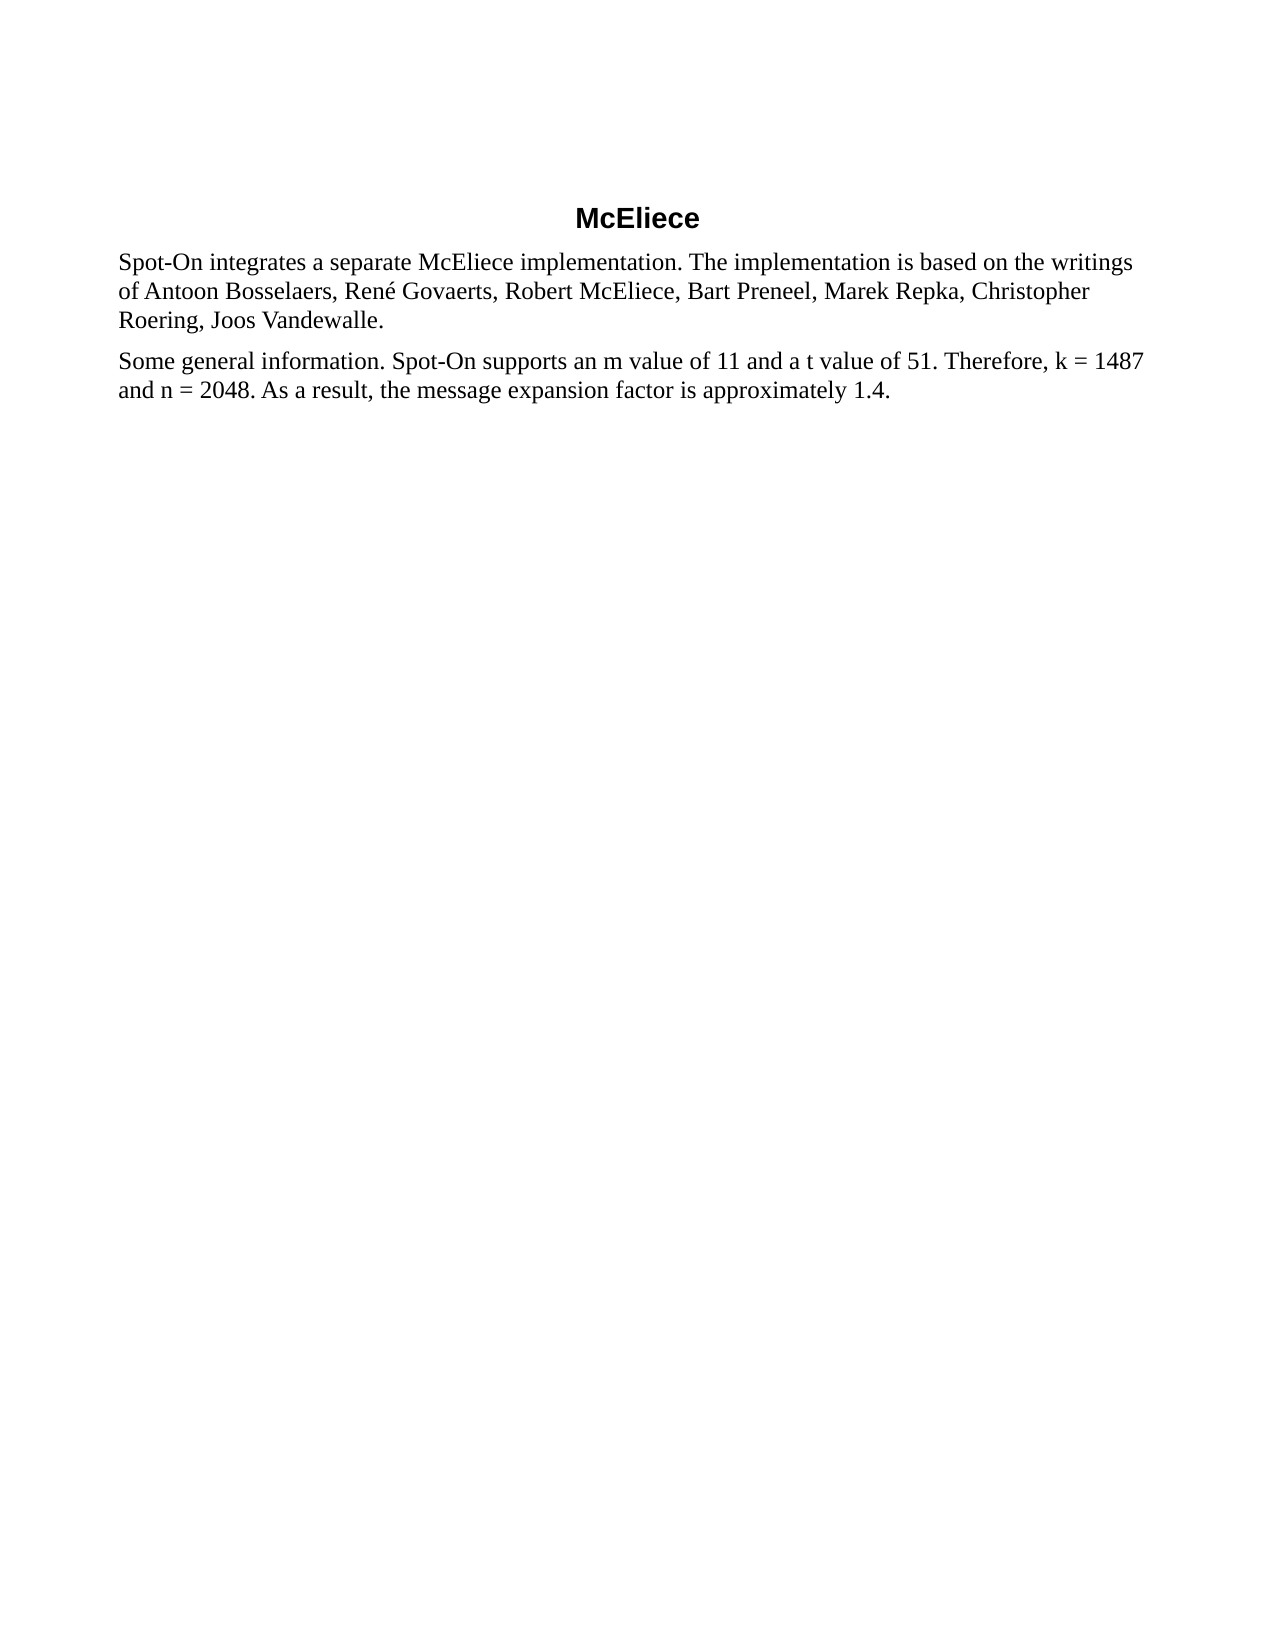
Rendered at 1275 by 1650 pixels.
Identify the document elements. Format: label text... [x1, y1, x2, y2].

text Spot-On integrates a separate McEliece implementation. The implementation is based on the writings of Antoon Bosselaers, René Govaerts, Robert McEliece, Bart Preneel, Marek Repka, Christopher Roering, Joos Vandewalle. [118, 247, 1157, 334]
subtitle McEliece [118, 201, 1157, 235]
text Some general information. Spot-On supports an m value of 11 and a t value of 51. Therefore, k = 1487 and n = 2048. As a result, the message expansion factor is approximately 1.4. [118, 346, 1157, 404]
